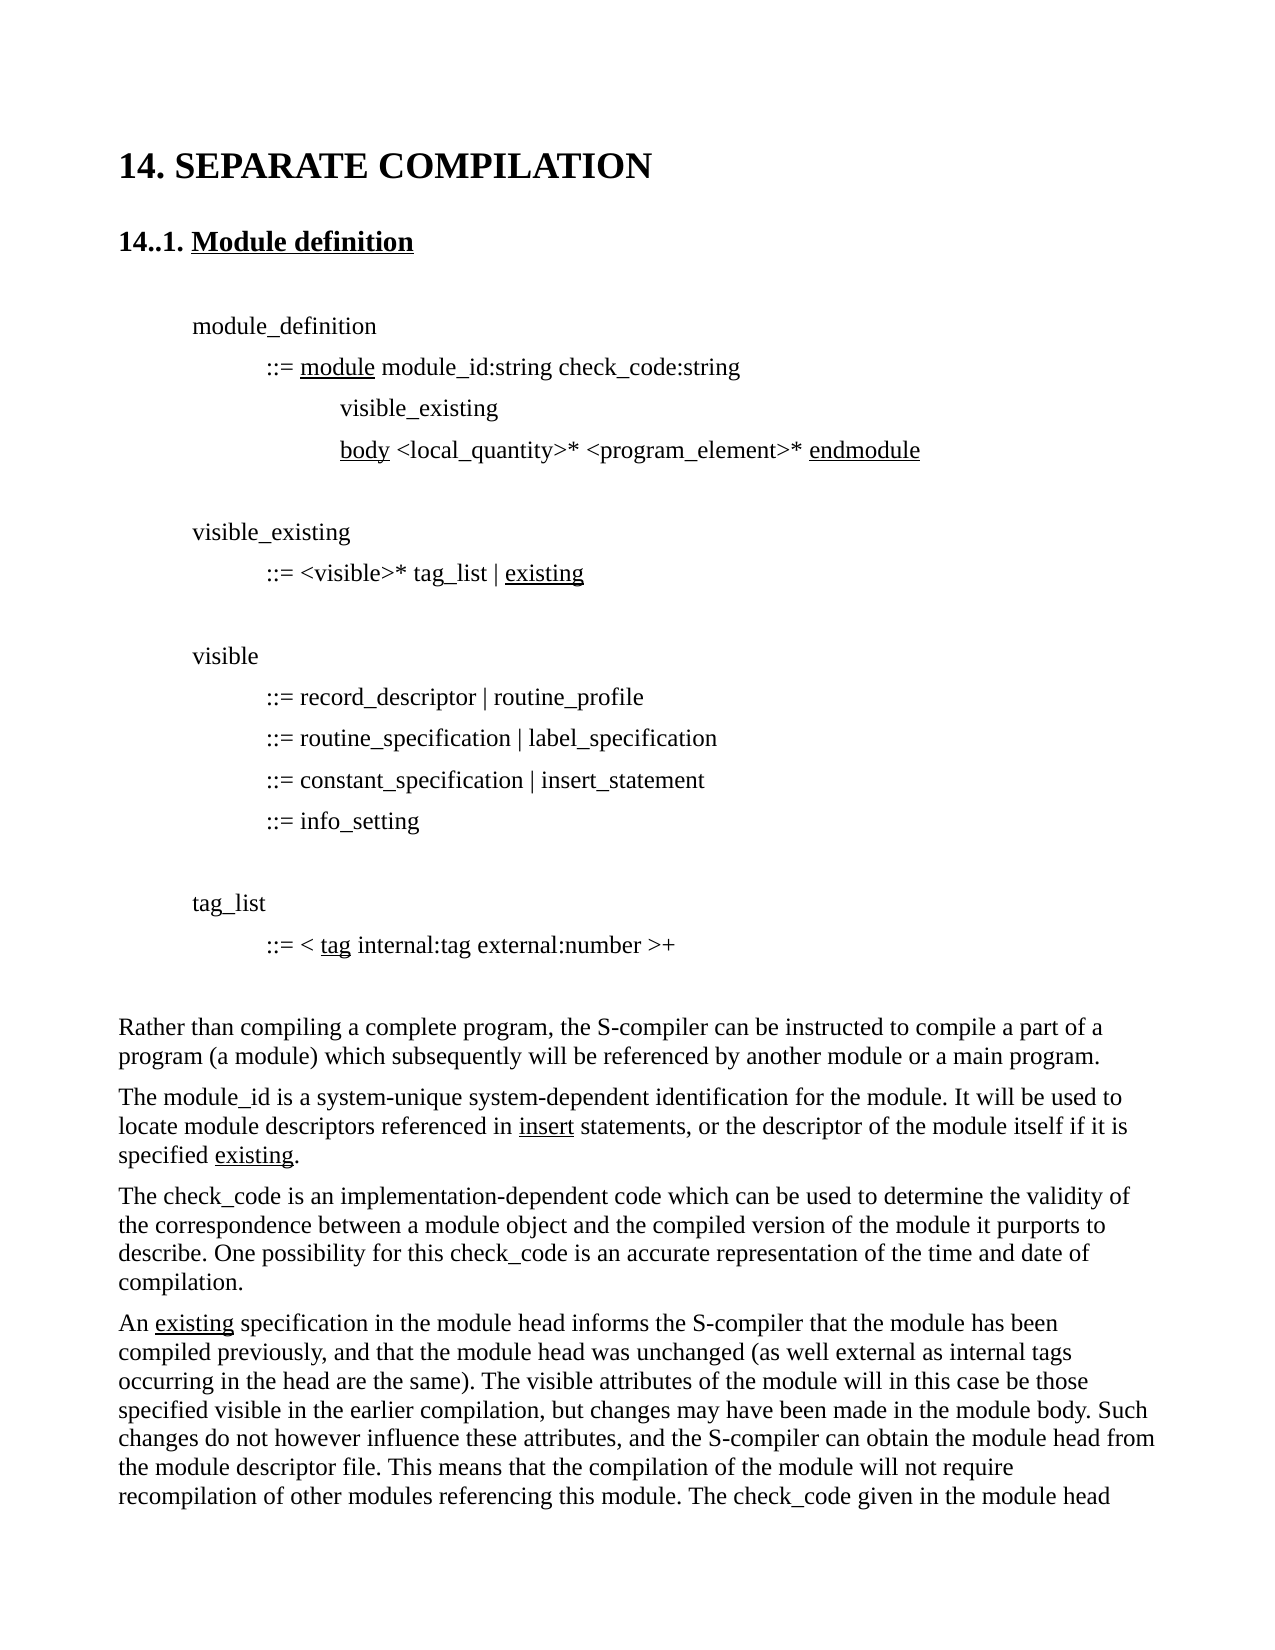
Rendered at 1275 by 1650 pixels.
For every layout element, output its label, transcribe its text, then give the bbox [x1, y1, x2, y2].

text An existing specification in the module head informs the S-compiler that the module has been compiled previously, and that the module head was unchanged (as well external as internal tags occurring in the head are the same). The visible attributes of the module will in this case be those specified visible in the earlier compilation, but changes may have been made in the module body. Such changes do not however influence these attributes, and the S-compiler can obtain the module head from the module descriptor file. This means that the compilation of the module will not require recompilation of other modules referencing this module. The check_code given in the module head [118, 1308, 1157, 1510]
text visible_existing [118, 393, 1157, 422]
text body <local_quantity>* <program_element>* endmodule [118, 435, 1157, 463]
text ::= routine_specification | label_specification [118, 723, 1157, 752]
text ::= module module_id:string check_code:string [118, 352, 1157, 381]
text module_definition [118, 311, 1157, 340]
text tag_list [118, 888, 1157, 917]
text ::= constant_specification | insert_statement [118, 765, 1157, 793]
text ::= info_setting [118, 806, 1157, 835]
subtitle 14..1. Module definition [118, 224, 1157, 257]
text ::= record_descriptor | routine_profile [118, 682, 1157, 711]
text The module_id is a system-unique system-dependent identification for the module. It will be used to locate module descriptors referenced in insert statements, or the descriptor of the module itself if it is specified existing. [118, 1082, 1157, 1168]
text visible [118, 641, 1157, 670]
text visible_existing [118, 517, 1157, 546]
subtitle 14. SEPARATE COMPILATION [118, 143, 1157, 186]
text ::= <visible>* tag_list | existing [118, 558, 1157, 587]
text Rather than compiling a complete program, the S-compiler can be instructed to compile a part of a program (a module) which subsequently will be referenced by another module or a main program. [118, 1012, 1157, 1070]
text The check_code is an implementation-dependent code which can be used to determine the validity of the correspondence between a module object and the compiled version of the module it purports to describe. One possibility for this check_code is an accurate representation of the time and date of compilation. [118, 1181, 1157, 1296]
text ::= < tag internal:tag external:number >+ [118, 930, 1157, 958]
